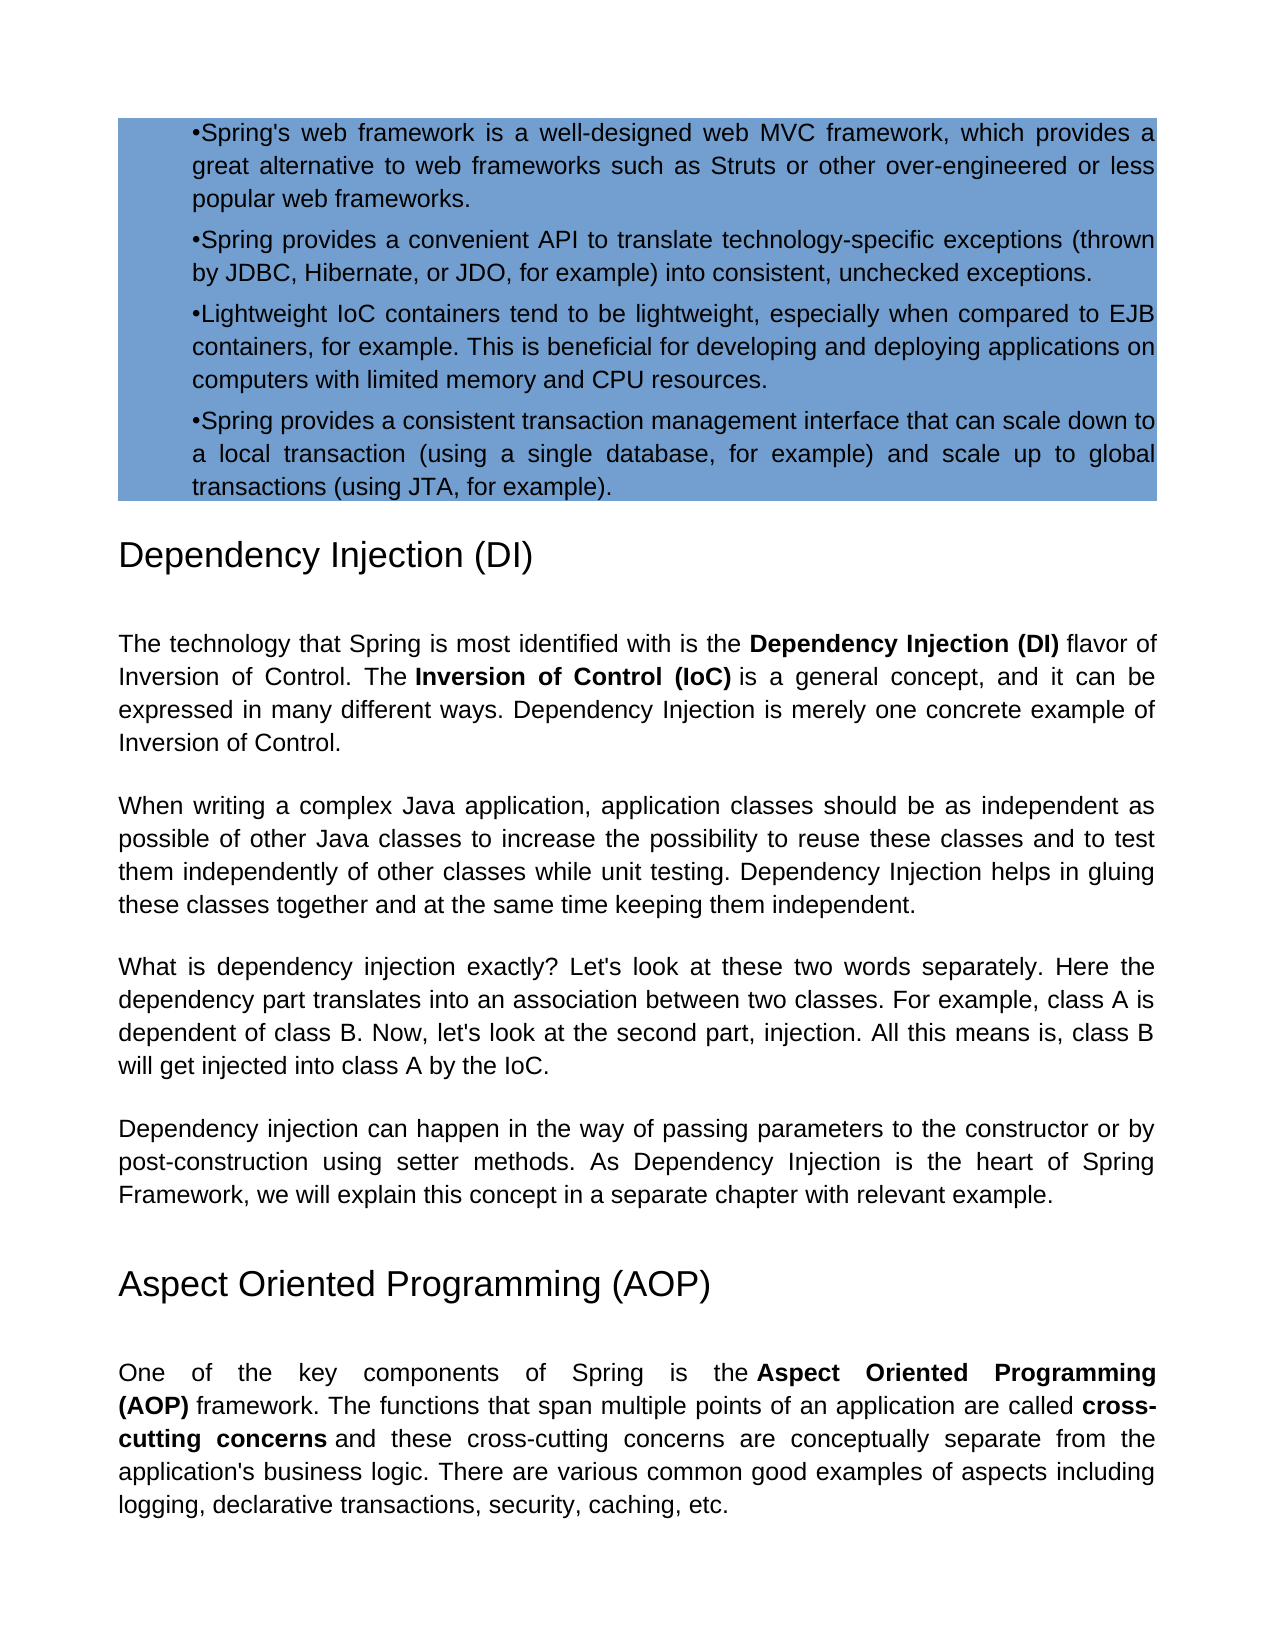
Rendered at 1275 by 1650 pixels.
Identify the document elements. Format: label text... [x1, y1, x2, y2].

subtitle Aspect Oriented Programming (AOP) [118, 1263, 1157, 1304]
text What is dependency injection exactly? Let's look at these two words separately. Here the dependency part translates into an association between two classes. For example, class A is dependent of class B. Now, let's look at the second part, injection. All this means is, class B will get injected into class A by the IoC. [118, 952, 1157, 1080]
text The technology that Spring is most identified with is the Dependency Injection (DI) flavor of Inversion of Control. The Inversion of Control (IoC) is a general concept, and it can be expressed in many different ways. Dependency Injection is merely one concrete example of Inversion of Control. [118, 629, 1157, 757]
list Lightweight IoC containers tend to be lightweight, especially when compared to EJB containers, for example. This is beneficial for developing and deploying applications on computers with limited memory and CPU resources. [118, 299, 1157, 394]
text When writing a complex Java application, application classes should be as independent as possible of other Java classes to increase the possibility to reuse these classes and to test them independently of other classes while unit testing. Dependency Injection helps in gluing these classes together and at the same time keeping them independent. [118, 791, 1157, 918]
list Spring provides a consistent transaction management interface that can scale down to a local transaction (using a single database, for example) and scale up to global transactions (using JTA, for example). [118, 406, 1157, 501]
list Spring provides a convenient API to translate technology-specific exceptions (thrown by JDBC, Hibernate, or JDO, for example) into consistent, unchecked exceptions. [118, 225, 1157, 287]
list Spring's web framework is a well-designed web MVC framework, which provides a great alternative to web frameworks such as Struts or other over-engineered or less popular web frameworks. [118, 118, 1157, 213]
text Dependency injection can happen in the way of passing parameters to the constructor or by post-construction using setter methods. As Dependency Injection is the heart of Spring Framework, we will explain this concept in a separate chapter with relevant example. [118, 1114, 1157, 1208]
text One of the key components of Spring is the Aspect Oriented Programming (AOP) framework. The functions that span multiple points of an application are called cross-cutting concerns and these cross-cutting concerns are conceptually separate from the application's business logic. There are various common good examples of aspects including logging, declarative transactions, security, caching, etc. [118, 1358, 1157, 1519]
subtitle Dependency Injection (DI) [118, 534, 1157, 575]
